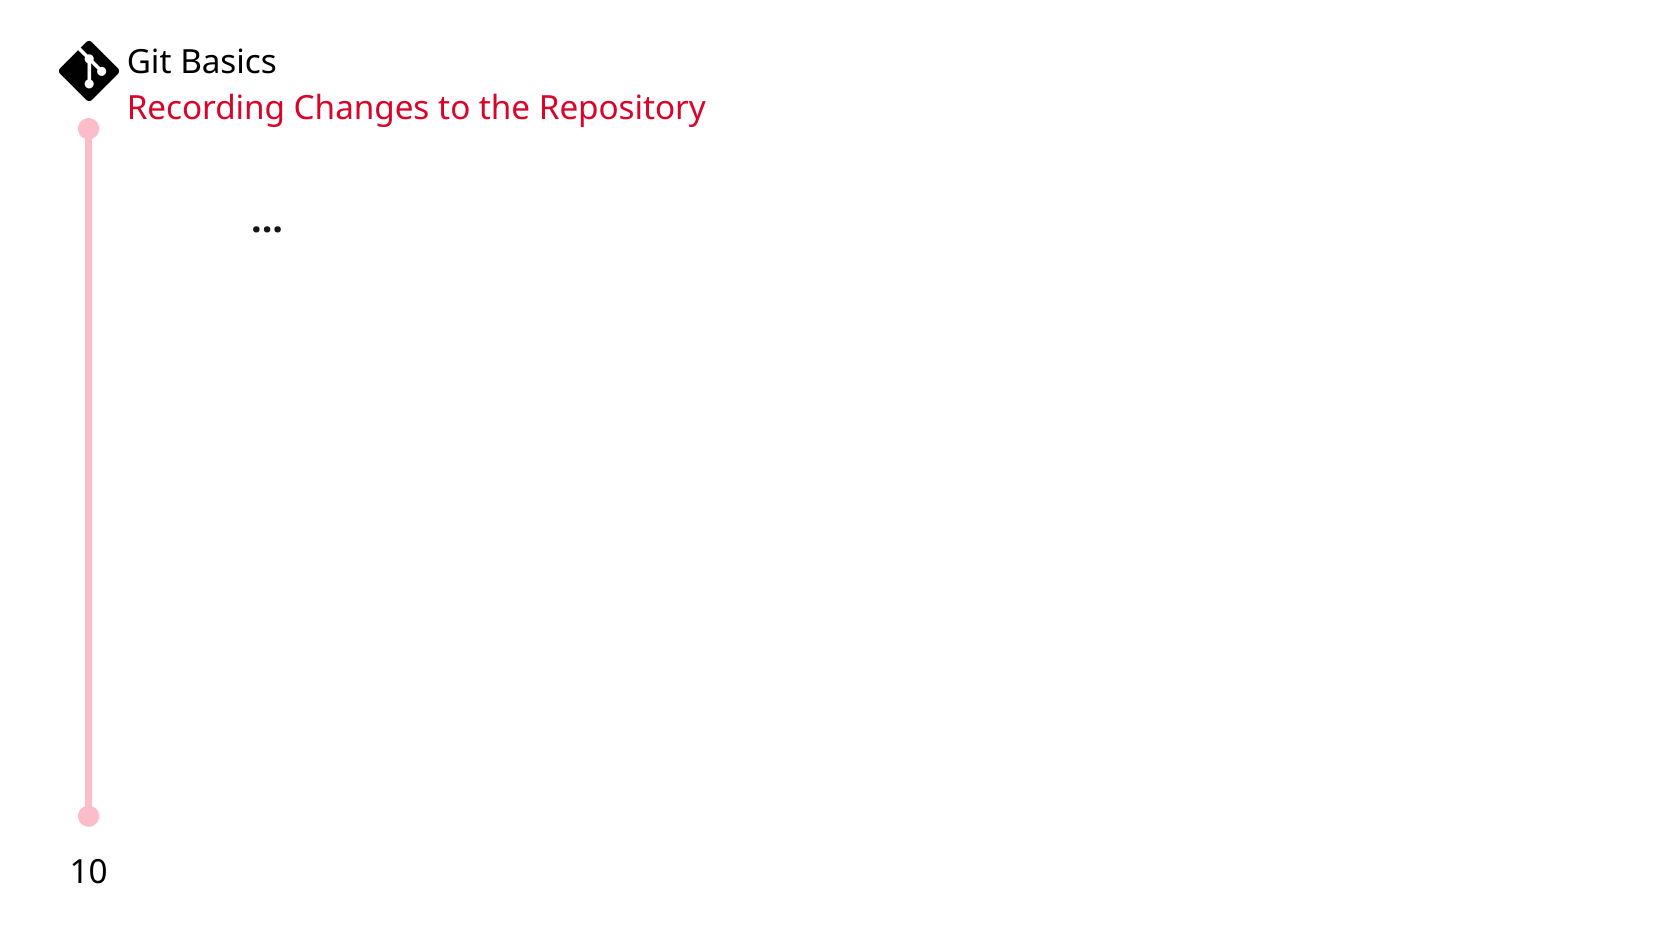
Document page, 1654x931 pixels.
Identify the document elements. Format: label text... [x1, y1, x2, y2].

picture [59, 41, 119, 101]
text_box ... [236, 177, 1418, 650]
text_box 10 [47, 840, 130, 889]
text_box Git Basics Recording Changes to the Repository [112, 31, 1506, 113]
